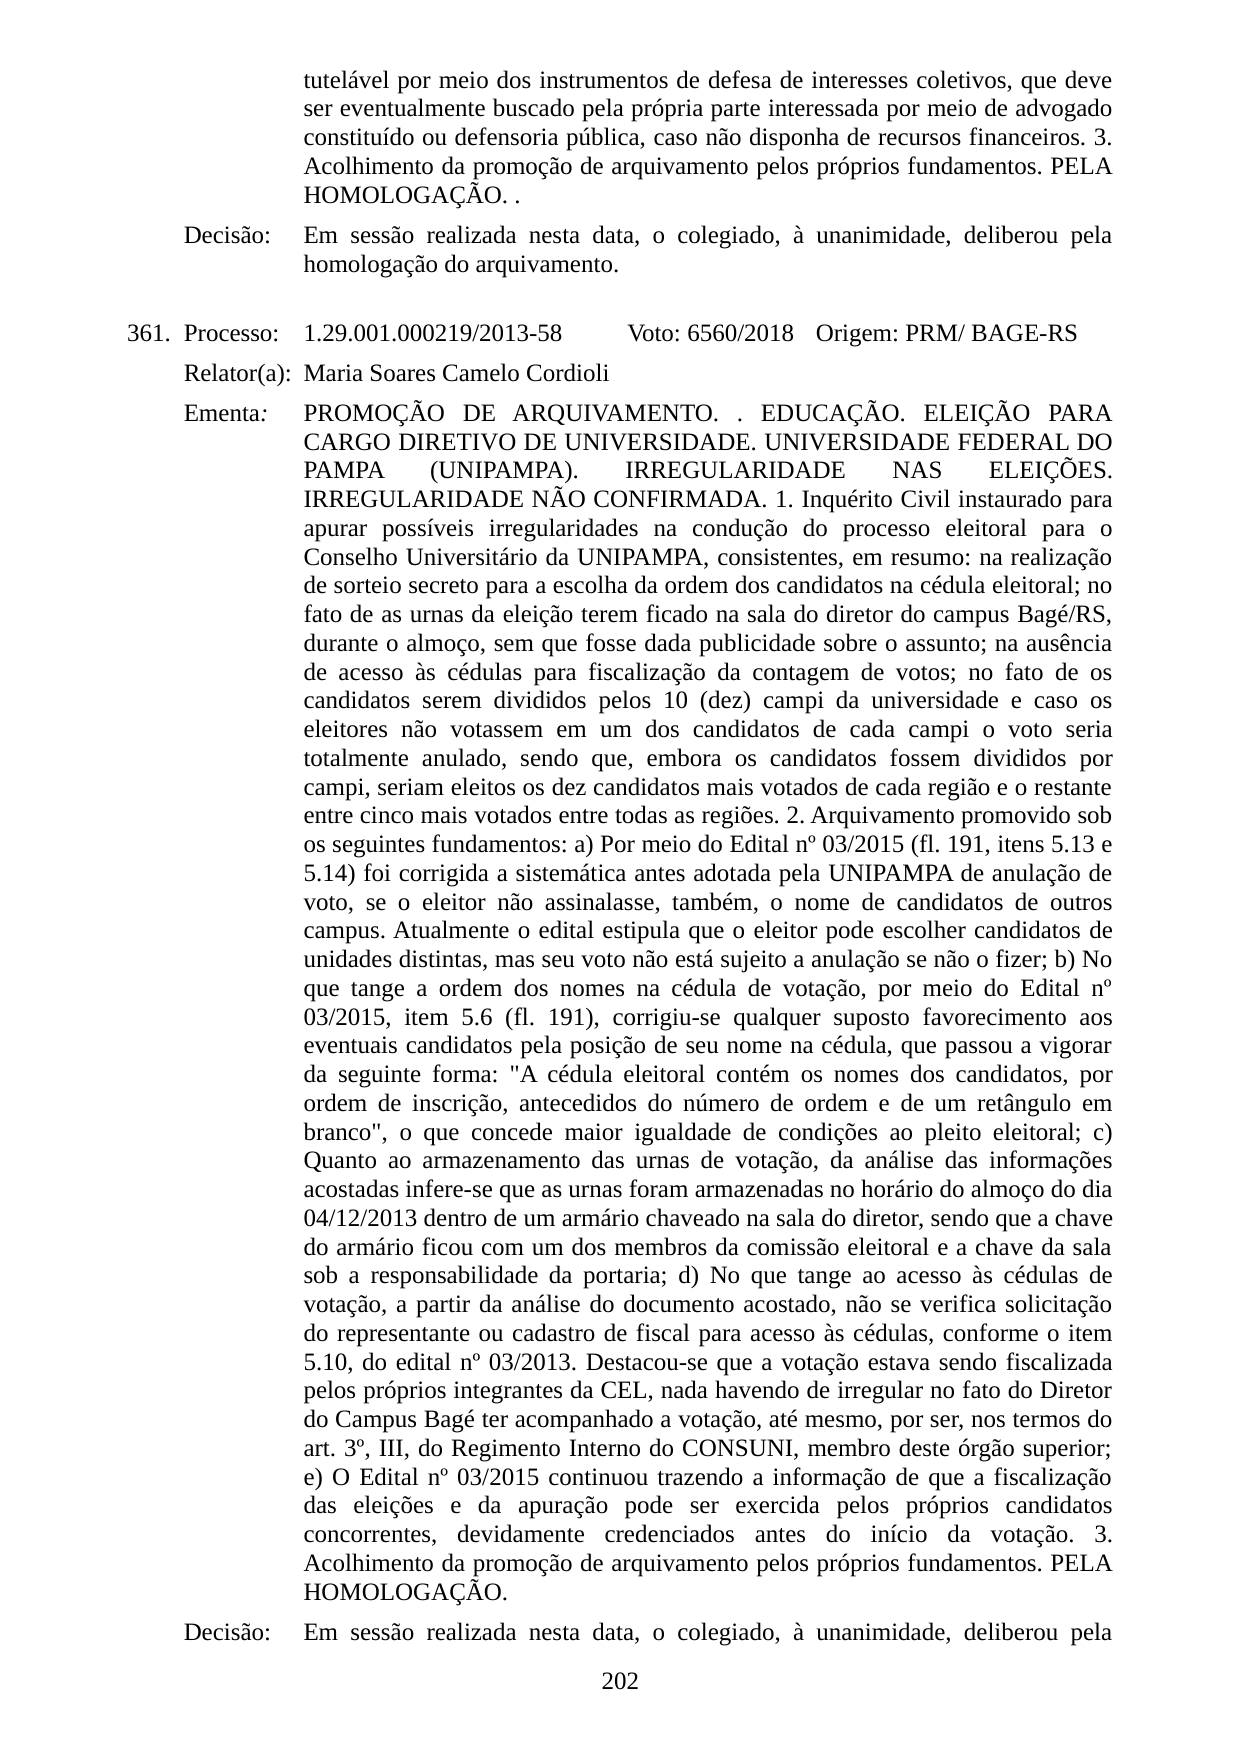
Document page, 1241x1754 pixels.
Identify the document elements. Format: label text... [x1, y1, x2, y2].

table_header 1.29.001.000219/2013-58 [298, 312, 621, 352]
table_cell tutelável por meio dos instrumentos de defesa de interesses coletivos, que deve ser eventualmente buscado pela própria parte interessada por meio de advogado constituído ou defensoria pública, caso não disponha de recursos financeiros. 3. Acolhimento da promoção de arquivamento pelos próprios fundamentos. PELA HOMOLOGAÇÃO. . [298, 59, 1119, 214]
table_header Processo: [178, 312, 298, 352]
table_cell Em sessão realizada nesta data, o colegiado, à unanimidade, deliberou pela [298, 1611, 1119, 1652]
table_cell Ementa: [178, 393, 298, 1611]
table_cell [121, 352, 178, 392]
table_cell Em sessão realizada nesta data, o colegiado, à unanimidade, deliberou pela homologação do arquivamento. [298, 214, 1119, 283]
table_cell [178, 59, 298, 214]
table_cell [121, 393, 178, 1611]
table_cell [121, 59, 178, 214]
table_cell Maria Soares Camelo Cordioli [298, 352, 1119, 392]
table_cell [121, 1611, 178, 1652]
table_cell PROMOÇÃO DE ARQUIVAMENTO. . EDUCAÇÃO. ELEIÇÃO PARA CARGO DIRETIVO DE UNIVERSIDADE. UNIVERSIDADE FEDERAL DO PAMPA (UNIPAMPA). IRREGULARIDADE NAS ELEIÇÕES. IRREGULARIDADE NÃO CONFIRMADA. 1. Inquérito Civil instaurado para apurar possíveis irregularidades na condução do processo eleitoral para o Conselho Universitário da UNIPAMPA, consistentes, em resumo: na realização de sorteio secreto para a escolha da ordem dos candidatos na cédula eleitoral; no fato de as urnas da eleição terem ficado na sala do diretor do campus Bagé/RS, durante o almoço, sem que fosse dada publicidade sobre o assunto; na ausência de acesso às cédulas para fiscalização da contagem de votos; no fato de os candidatos serem divididos pelos 10 (dez) campi da universidade e caso os eleitores não votassem em um dos candidatos de cada campi o voto seria totalmente anulado, sendo que, embora os candidatos fossem divididos por campi, seriam eleitos os dez candidatos mais votados de cada região e o restante entre cinco mais votados entre todas as regiões. 2. Arquivamento promovido sob os seguintes fundamentos: a) Por meio do Edital nº 03/2015 (fl. 191, itens 5.13 e 5.14) foi corrigida a sistemática antes adotada pela UNIPAMPA de anulação de voto, se o eleitor não assinalasse, também, o nome de candidatos de outros campus. Atualmente o edital estipula que o eleitor pode escolher candidatos de unidades distintas, mas seu voto não está sujeito a anulação se não o fizer; b) No que tange a ordem dos nomes na cédula de votação, por meio do Edital nº 03/2015, item 5.6 (fl. 191), corrigiu-se qualquer suposto favorecimento aos eventuais candidatos pela posição de seu nome na cédula, que passou a vigorar da seguinte forma: "A cédula eleitoral contém os nomes dos candidatos, por ordem de inscrição, antecedidos do número de ordem e de um retângulo em branco", o que concede maior igualdade de condições ao pleito eleitoral; c) Quanto ao armazenamento das urnas de votação, da análise das informações acostadas infere-se que as urnas foram armazenadas no horário do almoço do dia 04/12/2013 dentro de um armário chaveado na sala do diretor, sendo que a chave do armário ficou com um dos membros da comissão eleitoral e a chave da sala sob a responsabilidade da portaria; d) No que tange ao acesso às cédulas de votação, a partir da análise do documento acostado, não se verifica solicitação do representante ou cadastro de fiscal para acesso às cédulas, conforme o item 5.10, do edital nº 03/2013. Destacou-se que a votação estava sendo fiscalizada pelos próprios integrantes da CEL, nada havendo de irregular no fato do Diretor do Campus Bagé ter acompanhado a votação, até mesmo, por ser, nos termos do art. 3º, III, do Regimento Interno do CONSUNI, membro deste órgão superior; e) O Edital nº 03/2015 continuou trazendo a informação de que a fiscalização das eleições e da apuração pode ser exercida pelos próprios candidatos concorrentes, devidamente credenciados antes do início da votação. 3. Acolhimento da promoção de arquivamento pelos próprios fundamentos. PELA HOMOLOGAÇÃO. [298, 393, 1119, 1611]
table_header 361. [121, 312, 178, 352]
table_cell [121, 214, 178, 283]
table_cell Relator(a): [178, 352, 298, 392]
table_cell Decisão: [178, 1611, 298, 1652]
table_cell Decisão: [178, 214, 298, 283]
table_header Origem: PRM/ BAGE-RS [810, 312, 1119, 352]
table_header Voto: 6560/2018 [621, 312, 810, 352]
